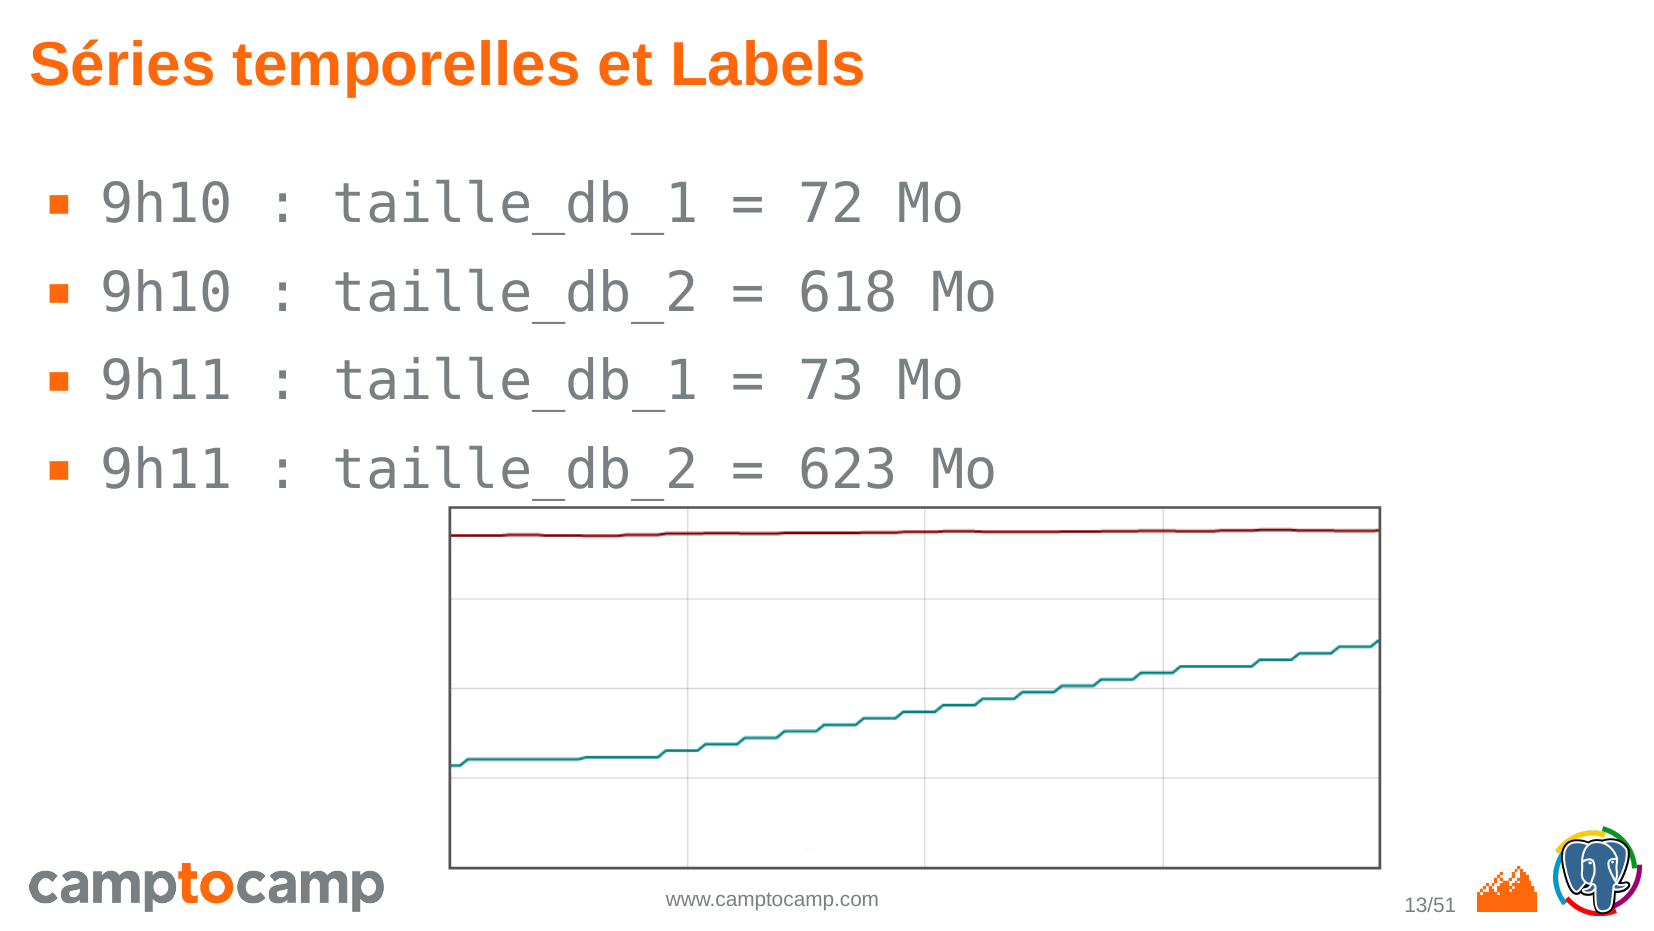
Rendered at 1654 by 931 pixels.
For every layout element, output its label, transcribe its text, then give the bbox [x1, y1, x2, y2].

picture [1477, 866, 1537, 912]
title Séries temporelles et Labels [29, 29, 1625, 156]
picture [29, 863, 384, 912]
picture [442, 501, 1388, 875]
list 9h10 : taille_db_1 = 72 Mo 9h10 : taille_db_2 = 618 Mo 9h11 : taille_db_1 = 73 Mo 9h11 : taille_db_2 = 623 Mo [29, 171, 1625, 827]
picture [1553, 826, 1642, 916]
